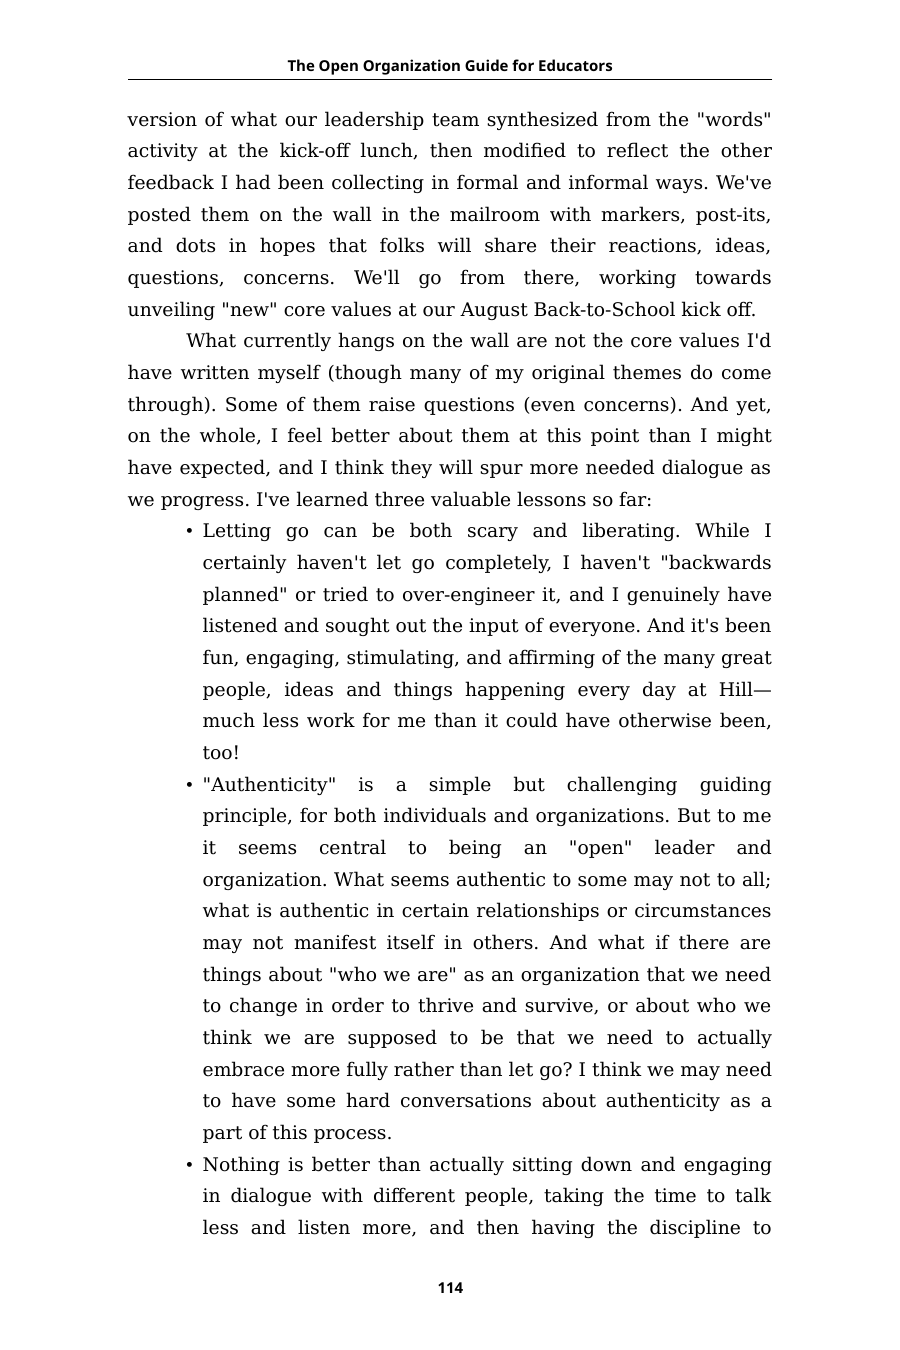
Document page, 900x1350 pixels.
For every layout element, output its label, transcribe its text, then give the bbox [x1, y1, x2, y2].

text What currently hangs on the wall are not the core values I'd have written myself (though many of my original themes do come through). Some of them raise questions (even concerns). And yet, on the whole, I feel better about them at this point than I might have expected, and I think they will spur more needed dialogue as we progress. I've learned three valuable lessons so far: [127, 330, 772, 511]
list "Authenticity" is a simple but challenging guiding principle, for both individuals and organizations. But to me it seems central to being an "open" leader and organization. What seems authentic to some may not to all; what is authentic in certain relationships or circumstances may not manifest itself in others. And what if there are things about "who we are" as an organization that we need to change in order to thrive and survive, or about who we think we are supposed to be that we need to actually embrace more fully rather than let go? I think we may need to have some hard conversations about authenticity as a part of this process. [186, 774, 772, 1144]
list Nothing is better than actually sitting down and engaging in dialogue with different people, taking the time to talk less and listen more, and then having the discipline to [186, 1154, 772, 1239]
text version of what our leadership team synthesized from the "words" activity at the kick-off lunch, then modified to reflect the other feedback I had been collecting in formal and informal ways. We've posted them on the wall in the mailroom with markers, post-its, and dots in hopes that folks will share their reactions, ideas, questions, concerns. We'll go from there, working towards unveiling "new" core values at our August Back-to-School kick off. [127, 109, 772, 321]
list Letting go can be both scary and liberating. While I certainly haven't let go completely, I haven't "backwards planned" or tried to over-engineer it, and I genuinely have listened and sought out the input of everyone. And it's been fun, engaging, stimulating, and affirming of the many great people, ideas and things happening every day at Hill—much less work for me than it could have otherwise been, too! [186, 520, 772, 764]
